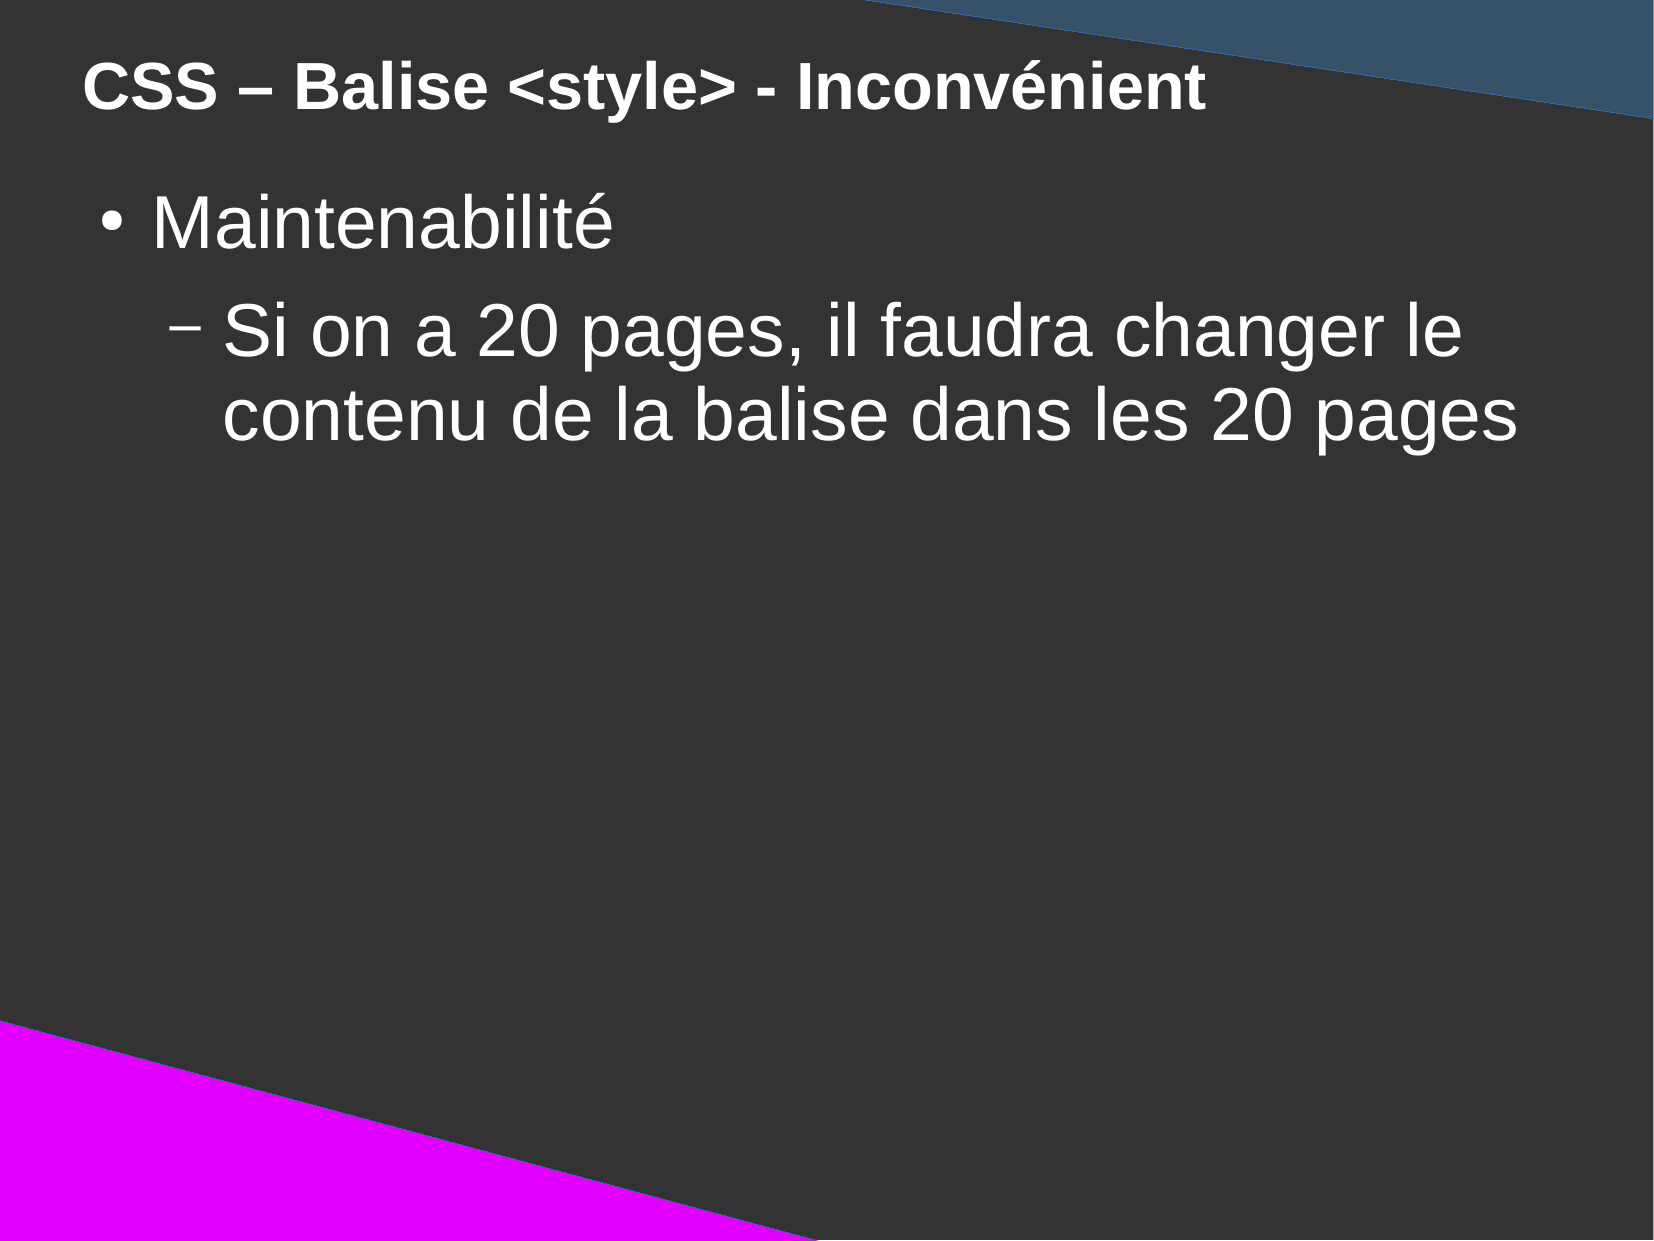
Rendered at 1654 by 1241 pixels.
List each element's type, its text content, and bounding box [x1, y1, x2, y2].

text_box [0, 1020, 819, 1241]
text_box [866, 0, 1654, 119]
list Maintenabilité Si on a 20 pages, il faudra changer le contenu de la balise dans les 20 pages [80, 180, 1605, 945]
title CSS – Balise <style> - Inconvénient [82, 49, 1571, 162]
